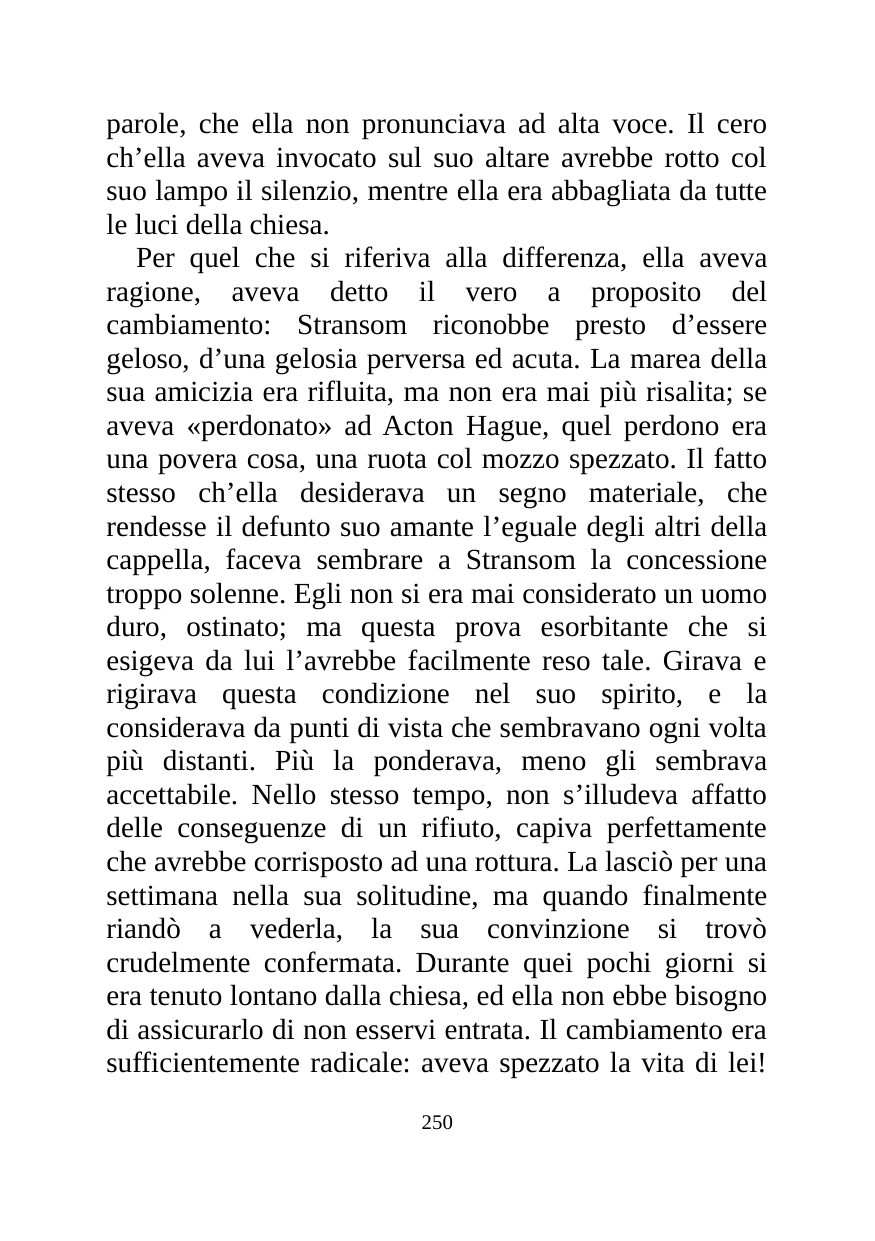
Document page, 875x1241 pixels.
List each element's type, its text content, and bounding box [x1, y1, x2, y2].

text Per quel che si riferiva alla differenza, ella aveva ragione, aveva detto il vero a proposito del cambiamento: Stransom riconobbe presto d’essere geloso, d’una gelosia perversa ed acuta. La marea della sua amicizia era rifluita, ma non era mai più risalita; se aveva «perdonato» ad Acton Hague, quel perdono era una povera cosa, una ruota col mozzo spezzato. Il fatto stesso ch’ella desiderava un segno materiale, che rendesse il defunto suo amante l’eguale degli altri della cappella, faceva sembrare a Stransom la concessione troppo solenne. Egli non si era mai considerato un uomo duro, ostinato; ma questa prova esorbitante che si esigeva da lui l’avrebbe facilmente reso tale. Girava e rigirava questa condizione nel suo spirito, e la considerava da punti di vista che sembravano ogni volta più distanti. Più la ponderava, meno gli sembrava accettabile. Nello stesso tempo, non s’illudeva affatto delle conseguenze di un rifiuto, capiva perfettamente che avrebbe corrisposto ad una rottura. La lasciò per una settimana nella sua solitudine, ma quando finalmente riandò a vederla, la sua convinzione si trovò crudelmente confermata. Durante quei pochi giorni si era tenuto lontano dalla chiesa, ed ella non ebbe bisogno di assicurarlo di non esservi entrata. Il cambiamento era sufficientemente radicale: aveva spezzato la vita di lei! [106, 240, 768, 1079]
text parole, che ella non pronunciava ad alta voce. Il cero ch’ella aveva invocato sul suo altare avrebbe rotto col suo lampo il silenzio, mentre ella era abbagliata da tutte le luci della chiesa. [106, 106, 768, 240]
